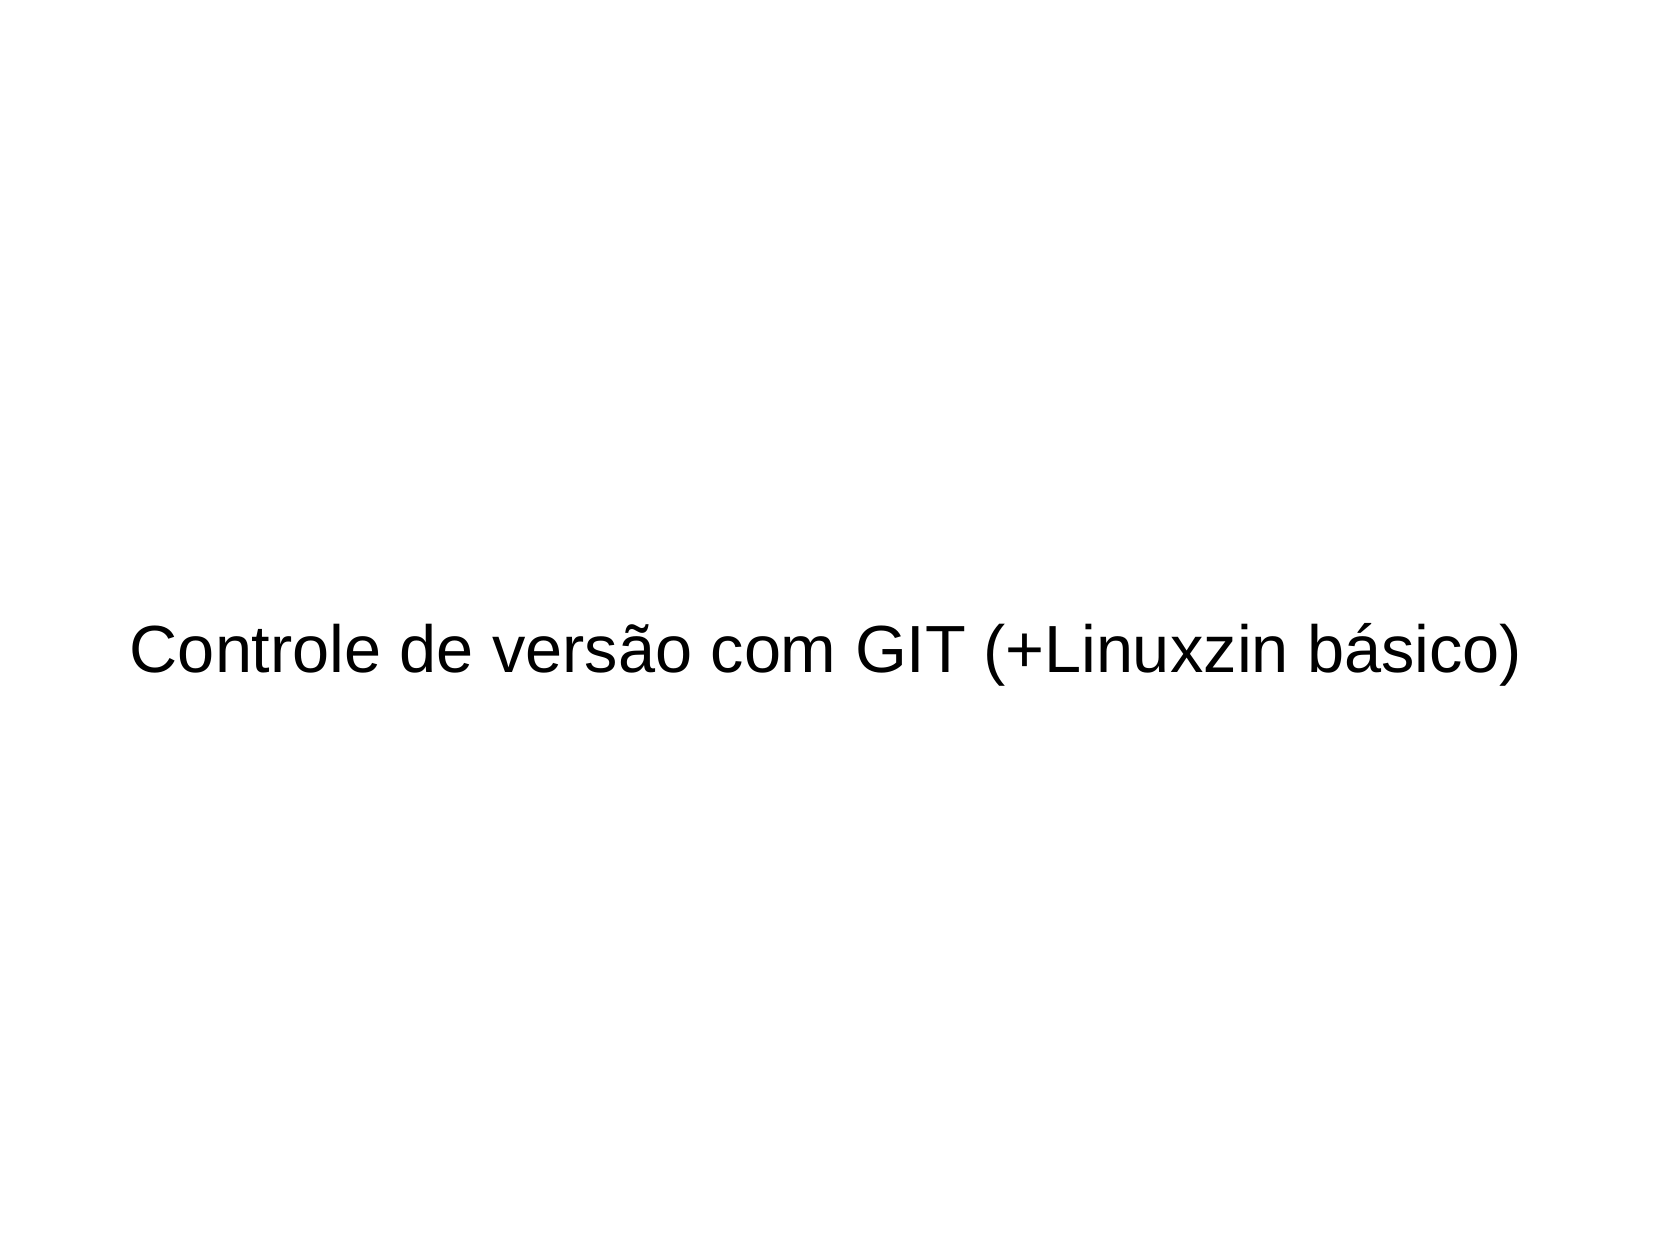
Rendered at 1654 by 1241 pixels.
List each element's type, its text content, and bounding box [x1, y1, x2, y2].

subtitle Controle de versão com GIT (+Linuxzin básico) [82, 290, 1571, 1010]
